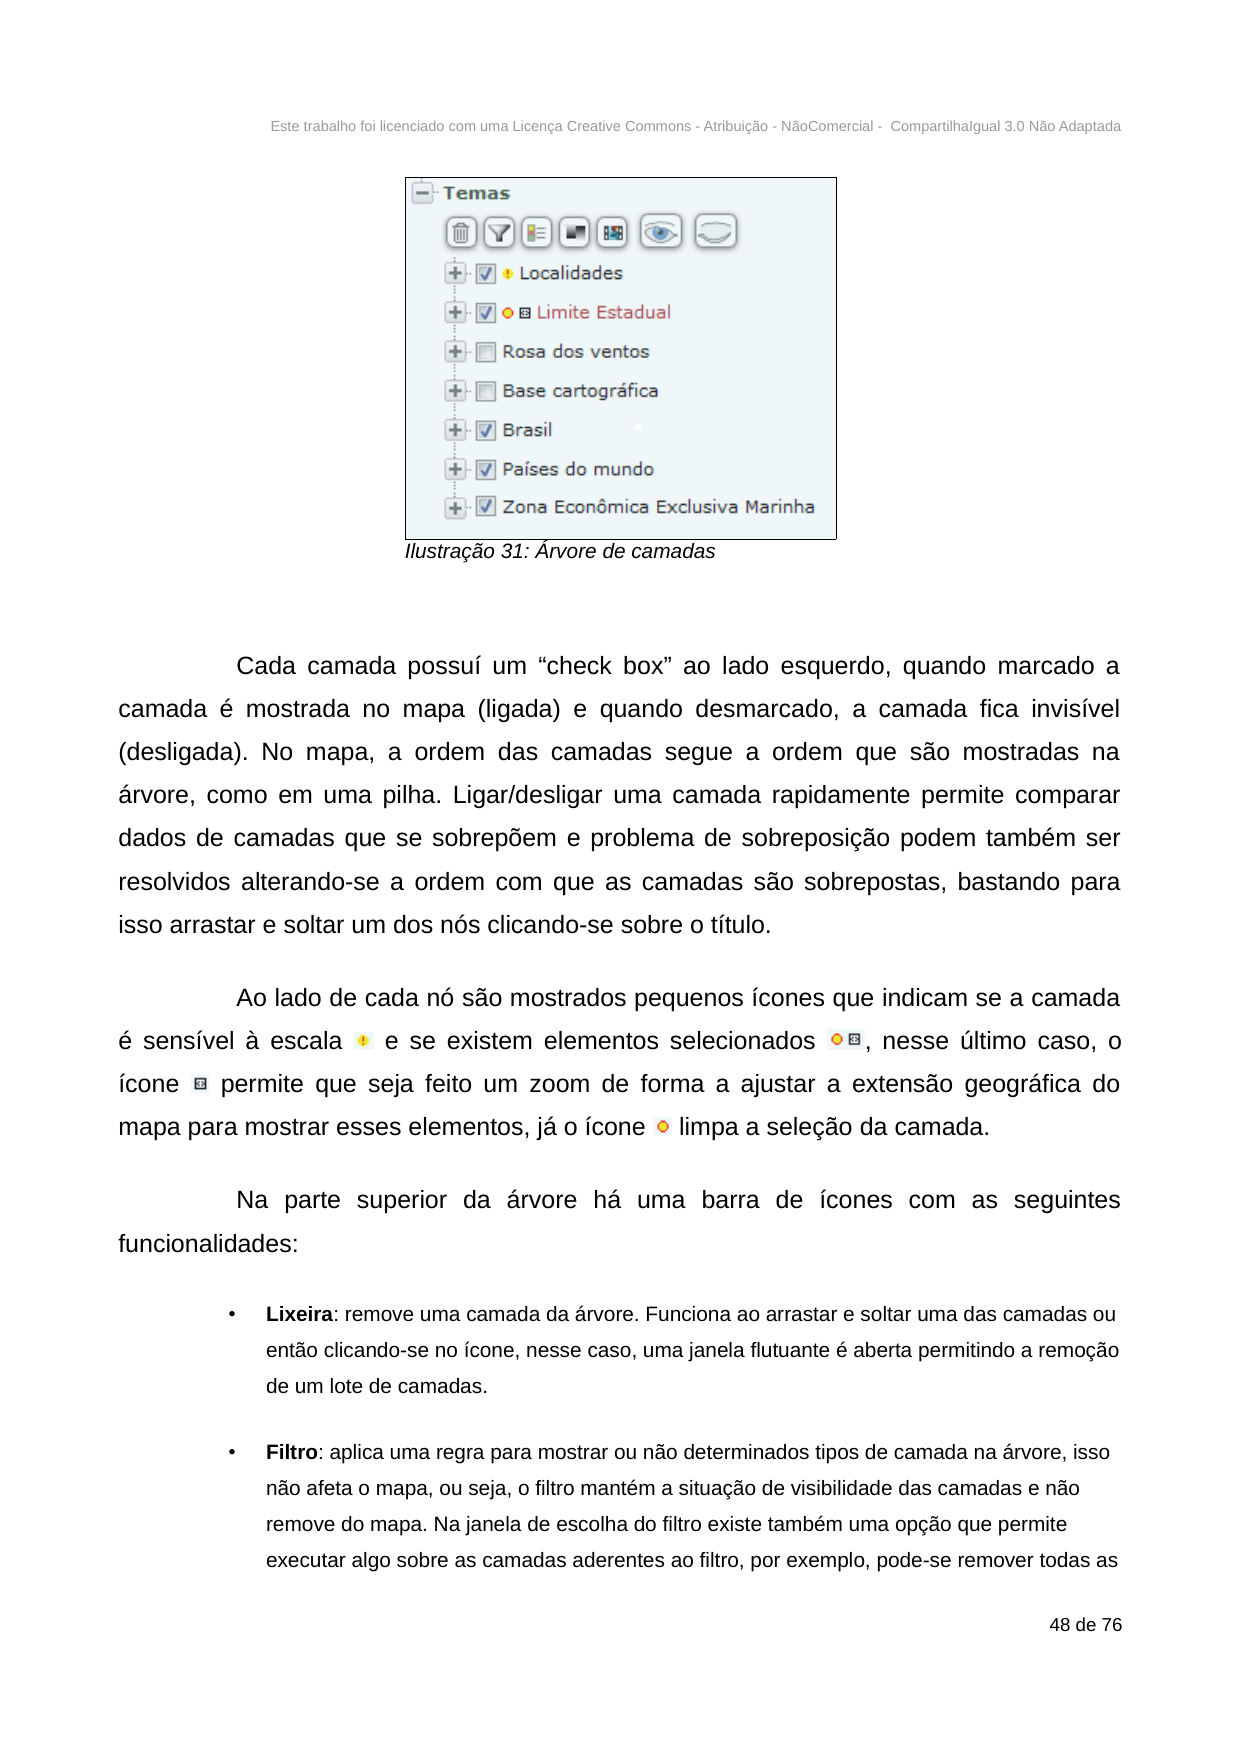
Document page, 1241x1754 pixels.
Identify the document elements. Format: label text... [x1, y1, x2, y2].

list Filtro: aplica uma regra para mostrar ou não determinados tipos de camada na árvore, isso não afeta o mapa, ou seja, o filtro mantém a situação de visibilidade das camadas e não remove do mapa. Na janela de escolha do filtro existe também uma opção que permite executar algo sobre as camadas aderentes ao filtro, por exemplo, pode-se remover todas as [228, 1440, 1122, 1572]
list Lixeira: remove uma camada da árvore. Funciona ao arrastar e soltar uma das camadas ou então clicando-se no ícone, nesse caso, uma janela flutuante é aberta permitindo a remoção de um lote de camadas. [228, 1302, 1122, 1398]
picture [190, 1075, 210, 1093]
text Ao lado de cada nó são mostrados pequenos ícones que indicam se a camada é sensível à escala e se existem elementos selecionados , nesse último caso, o ícone permite que seja feito um zoom de forma a ajustar a extensão geográfica do mapa para mostrar esses elementos, já o ícone limpa a seleção da camada. [118, 983, 1122, 1141]
picture [406, 178, 836, 539]
text Na parte superior da árvore há uma barra de ícones com as seguintes funcionalidades: [118, 1186, 1122, 1257]
text Ilustração 31: Árvore de camadas [404, 540, 836, 563]
picture [827, 1029, 865, 1050]
picture [353, 1032, 374, 1050]
text Cada camada possuí um “check box” ao lado esquerdo, quando marcado a camada é mostrada no mapa (ligada) e quando desmarcado, a camada fica invisível (desligada). No mapa, a ordem das camadas segue a ordem que são mostradas na árvore, como em uma pilha. Ligar/desligar uma camada rapidamente permite comparar dados de camadas que se sobrepõem e problema de sobreposição podem também ser resolvidos alterando-se a ordem com que as camadas são sobrepostas, bastando para isso arrastar e soltar um dos nós clicando-se sobre o título. [118, 651, 1122, 938]
picture [653, 1117, 672, 1136]
